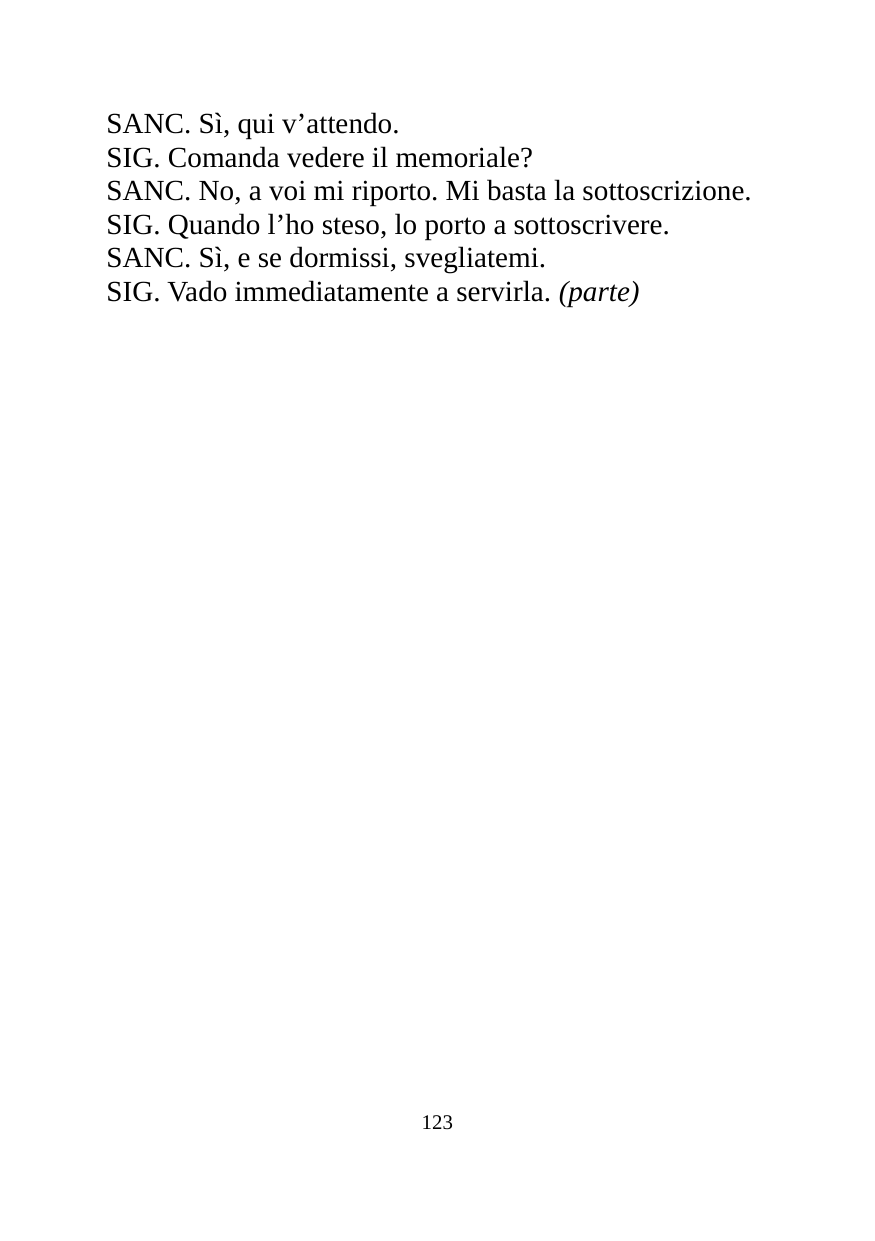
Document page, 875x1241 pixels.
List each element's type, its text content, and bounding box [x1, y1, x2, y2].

text SIG. Comanda vedere il memoriale? [106, 140, 768, 173]
text SANC. Sì, e se dormissi, svegliatemi. [106, 240, 768, 274]
text SANC. No, a voi mi riporto. Mi basta la sottoscrizione. [106, 173, 768, 207]
text SANC. Sì, qui v’attendo. [106, 106, 768, 140]
text SIG. Quando l’ho steso, lo porto a sottoscrivere. [106, 207, 768, 240]
text SIG. Vado immediatamente a servirla. (parte) [106, 274, 768, 307]
